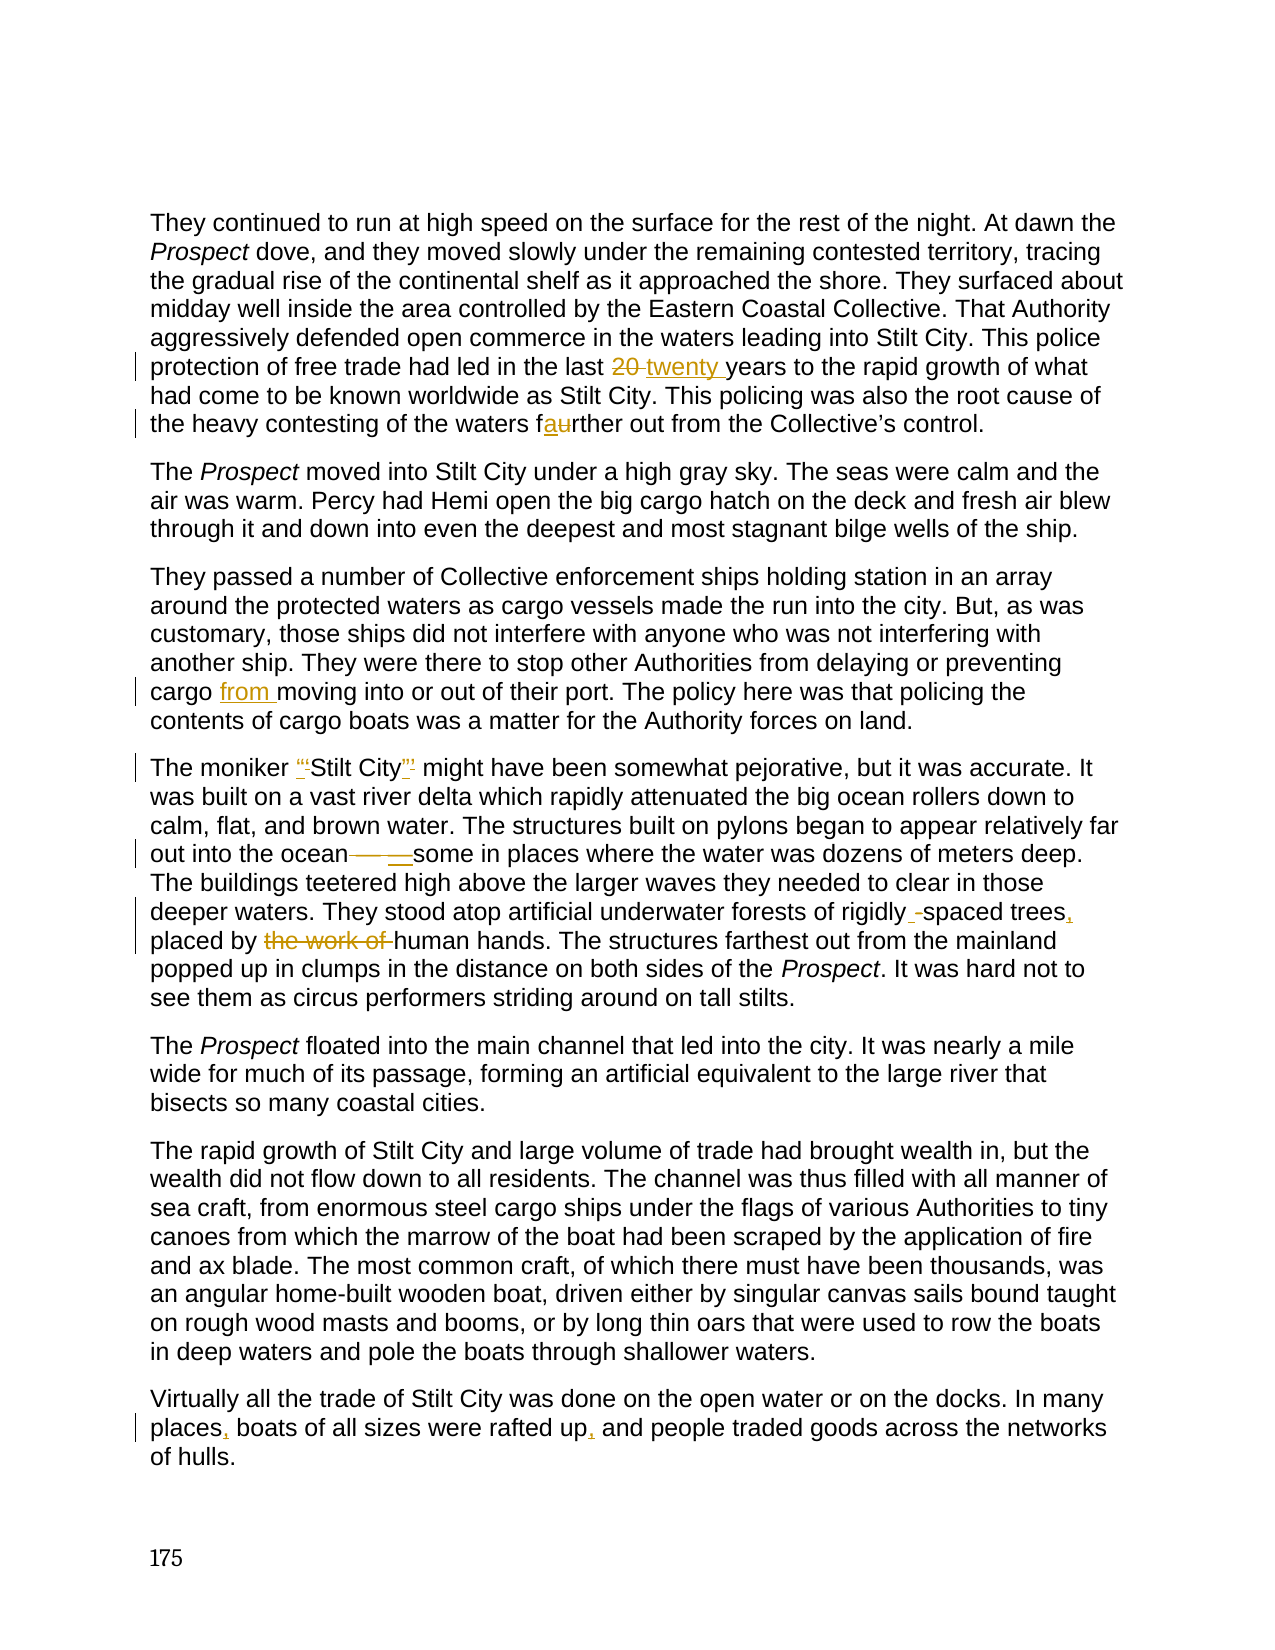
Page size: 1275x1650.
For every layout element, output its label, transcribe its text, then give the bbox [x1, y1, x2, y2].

text The moniker “Stilt City” might have been somewhat pejorative, but it was accurate. It was built on a vast river delta which rapidly attenuated the big ocean rollers down to calm, flat, and brown water. The structures built on pylons began to appear relatively far out into the ocean—some in places where the water was dozens of meters deep. The buildings teetered high above the larger waves they needed to clear in those deeper waters. They stood atop artificial underwater forests of rigidly spaced trees, placed by human hands. The structures farthest out from the mainland popped up in clumps in the distance on both sides of the Prospect. It was hard not to see them as circus performers striding around on tall stilts. [150, 753, 1125, 1012]
text Virtually all the trade of Stilt City was done on the open water or on the docks. In many places, boats of all sizes were rafted up, and people traded goods across the networks of hulls. [150, 1384, 1125, 1471]
text The rapid growth of Stilt City and large volume of trade had brought wealth in, but the wealth did not flow down to all residents. The channel was thus filled with all manner of sea craft, from enormous steel cargo ships under the flags of various Authorities to tiny canoes from which the marrow of the boat had been scraped by the application of fire and ax blade. The most common craft, of which there must have been thousands, was an angular home-built wooden boat, driven either by singular canvas sails bound taught on rough wood masts and booms, or by long thin oars that were used to row the boats in deep waters and pole the boats through shallower waters. [150, 1136, 1125, 1366]
text The Prospect floated into the main channel that led into the city. It was nearly a mile wide for much of its passage, forming an artificial equivalent to the large river that bisects so many coastal cities. [150, 1031, 1125, 1117]
text The Prospect moved into Stilt City under a high gray sky. The seas were calm and the air was warm. Percy had Hemi open the big cargo hatch on the deck and fresh air blew through it and down into even the deepest and most stagnant bilge wells of the ship. [150, 457, 1125, 543]
text They continued to run at high speed on the surface for the rest of the night. At dawn the Prospect dove, and they moved slowly under the remaining contested territory, tracing the gradual rise of the continental shelf as it approached the shore. They surfaced about midday well inside the area controlled by the Eastern Coastal Collective. That Authority aggressively defended open commerce in the waters leading into Stilt City. This police protection of free trade had led in the last twenty years to the rapid growth of what had come to be known worldwide as Stilt City. This policing was also the root cause of the heavy contesting of the waters farther out from the Collective’s control. [150, 208, 1125, 438]
text They passed a number of Collective enforcement ships holding station in an array around the protected waters as cargo vessels made the run into the city. But, as was customary, those ships did not interfere with anyone who was not interfering with another ship. They were there to stop other Authorities from delaying or preventing cargo from moving into or out of their port. The policy here was that policing the contents of cargo boats was a matter for the Authority forces on land. [150, 562, 1125, 734]
